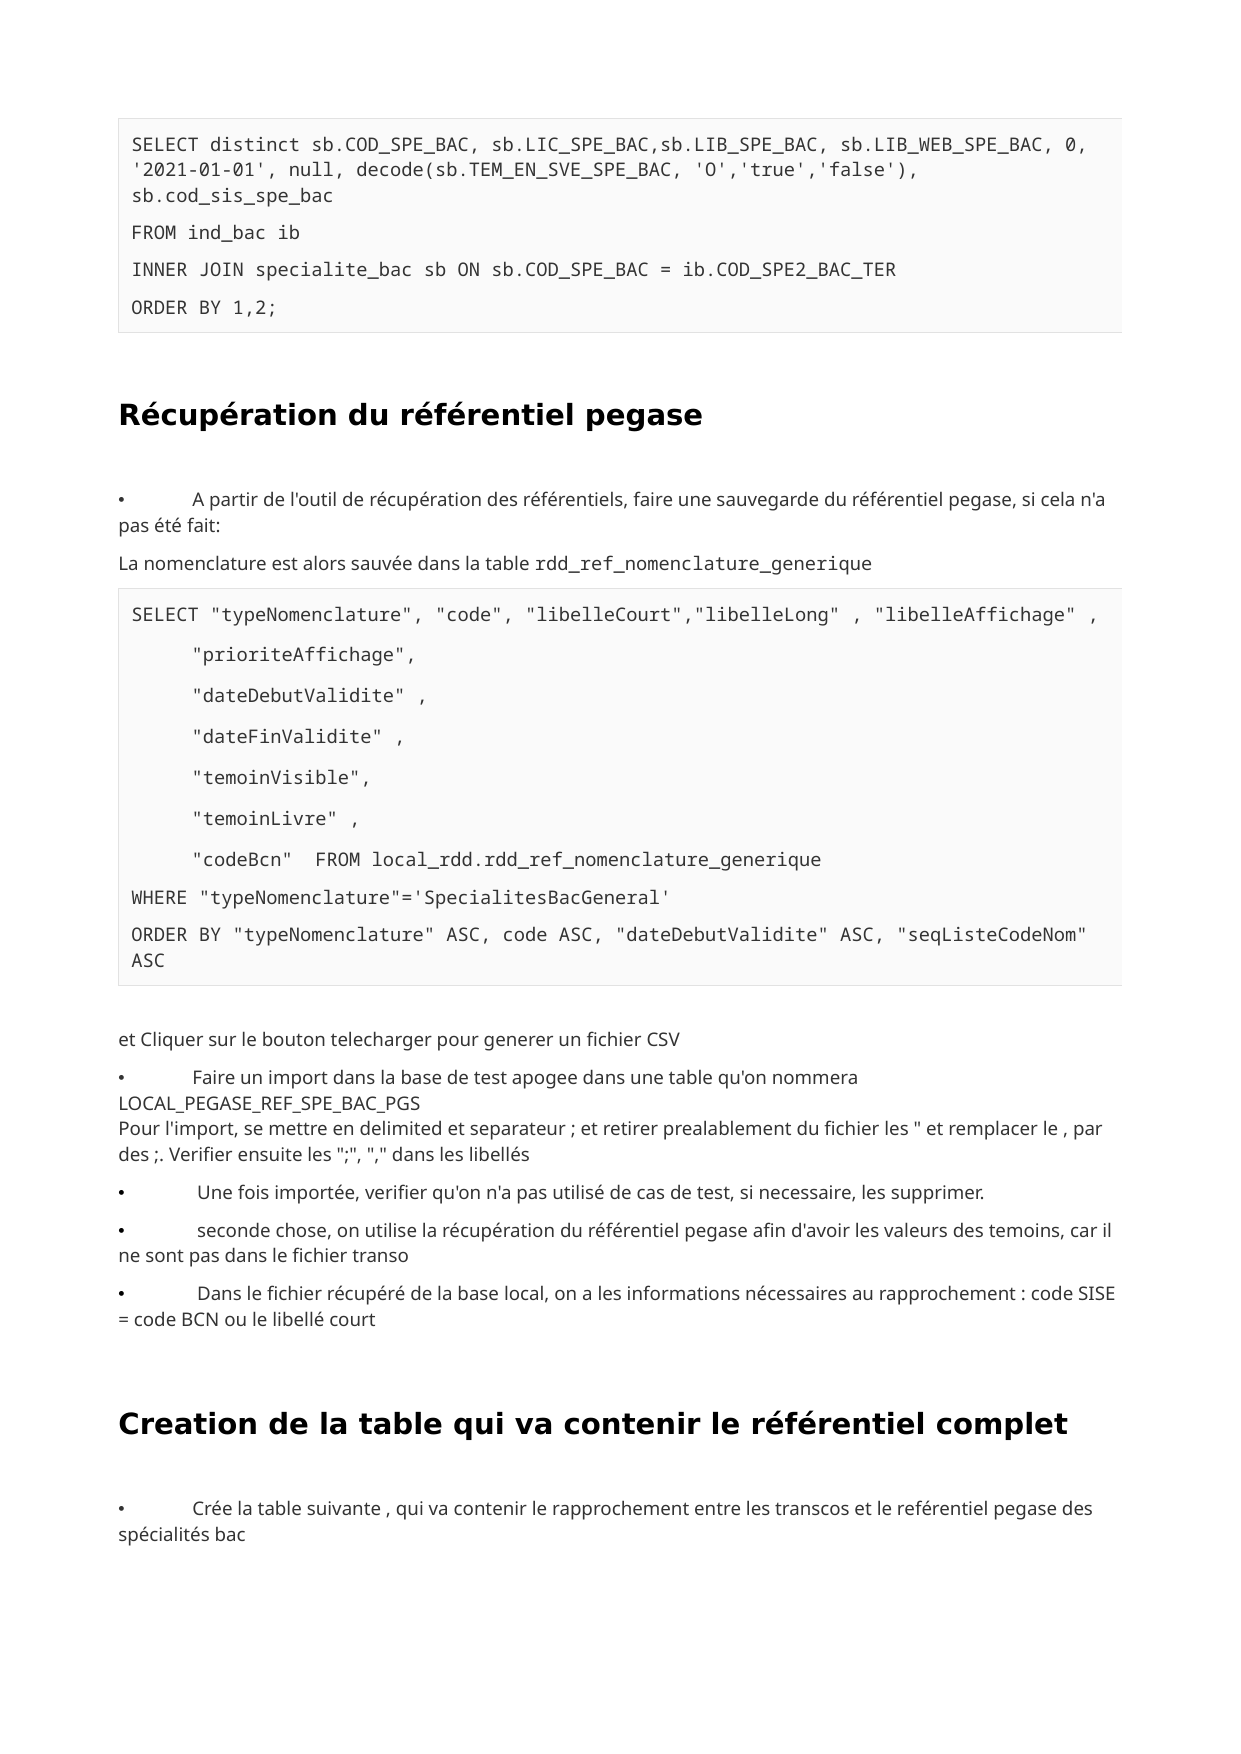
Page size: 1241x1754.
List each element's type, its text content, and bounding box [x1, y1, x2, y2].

text "dateDebutValidite" , [119, 666, 1122, 707]
text "prioriteAffichage", [119, 626, 1122, 666]
text FROM ind_bac ib [119, 206, 1122, 244]
text SELECT distinct sb.COD_SPE_BAC, sb.LIC_SPE_BAC,sb.LIB_SPE_BAC, sb.LIB_WEB_SPE_BAC, 0, '2021-01-01', null, decode(sb.TEM_EN_SVE_SPE_BAC, 'O','true','false'), sb.cod_sis_spe_bac [119, 119, 1122, 206]
list Une fois importée, verifier qu'on n'a pas utilisé de cas de test, si necessaire, les supprimer. [118, 1179, 1122, 1204]
list Faire un import dans la base de test apogee dans une table qu'on nommera LOCAL_PEGASE_REF_SPE_BAC_PGS Pour l'import, se mettre en delimited et separateur ; et retirer prealablement du fichier les " et remplacer le , par des ;. Verifier ensuite les ";", "," dans les libellés [118, 1064, 1122, 1167]
text et Cliquer sur le bouton telecharger pour generer un fichier CSV [118, 997, 1122, 1052]
text La nomenclature est alors sauvée dans la table rdd_ref_nomenclature_generique [118, 550, 1122, 576]
text "dateFinValidite" , [119, 707, 1122, 748]
text "temoinLivre" , [119, 789, 1122, 830]
subtitle Récupération du référentiel pegase [118, 398, 1122, 432]
text INNER JOIN specialite_bac sb ON sb.COD_SPE_BAC = ib.COD_SPE2_BAC_TER [119, 244, 1122, 281]
text ORDER BY "typeNomenclature" ASC, code ASC, "dateDebutValidite" ASC, "seqListeCodeNom" ASC [119, 908, 1122, 985]
list A partir de l'outil de récupération des référentiels, faire une sauvegarde du référentiel pegase, si cela n'a pas été fait: [118, 487, 1122, 538]
subtitle Creation de la table qui va contenir le référentiel complet [118, 1407, 1122, 1441]
text "temoinVisible", [119, 748, 1122, 789]
text ORDER BY 1,2; [119, 281, 1122, 332]
text SELECT "typeNomenclature", "code", "libelleCourt","libelleLong" , "libelleAffichage" , [119, 589, 1122, 626]
list Crée la table suivante , qui va contenir le rapprochement entre les transcos et le reférentiel pegase des spécialités bac [118, 1495, 1122, 1546]
list Dans le fichier récupéré de la base local, on a les informations nécessaires au rapprochement : code SISE = code BCN ou le libellé court [118, 1281, 1122, 1332]
list seconde chose, on utilise la récupération du référentiel pegase afin d'avoir les valeurs des temoins, car il ne sont pas dans le fichier transo [118, 1217, 1122, 1268]
text WHERE "typeNomenclature"='SpecialitesBacGeneral' [119, 871, 1122, 908]
text "codeBcn" FROM local_rdd.rdd_ref_nomenclature_generique [119, 830, 1122, 871]
